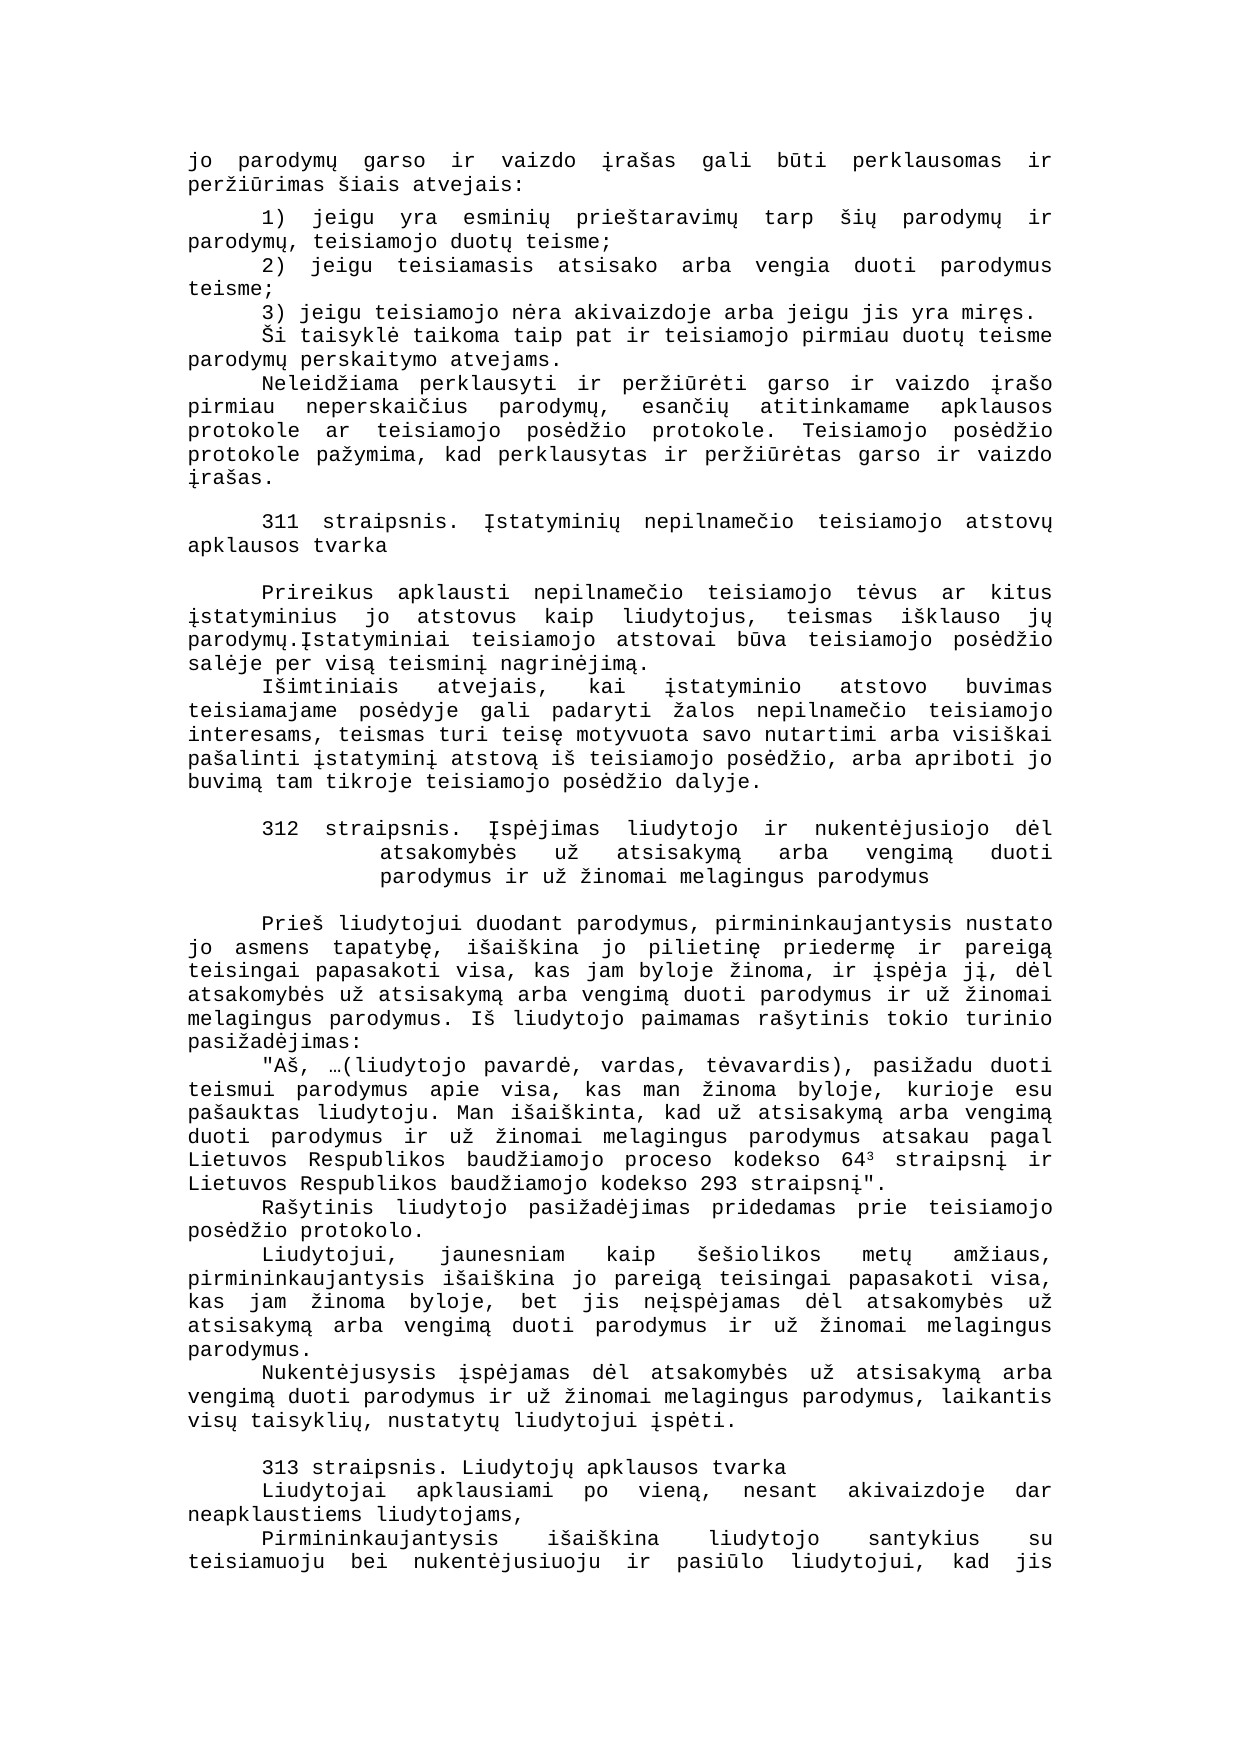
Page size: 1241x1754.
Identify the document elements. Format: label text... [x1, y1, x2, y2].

text Rašytinis liudytojo pasižadėjimas pridedamas prie teisiamojo posėdžio protokolo. [187, 1197, 1053, 1244]
text Neleidžiama perklausyti ir peržiūrėti garso ir vaizdo įrašo pirmiau neperskaičius parodymų, esančių atitinkamame apklausos protokole ar teisiamojo posėdžio protokole. Teisiamojo posėdžio protokole pažymima, kad perklausytas ir peržiūrėtas garso ir vaizdo įrašas. [187, 373, 1053, 491]
text 3) jeigu teisiamojo nėra akivaizdoje arba jeigu jis yra miręs. [187, 302, 1053, 326]
text "Aš, …(liudytojo pavardė, vardas, tėvavardis), pasižadu duoti teismui parodymus apie visa, kas man žinoma byloje, kurioje esu pašauktas liudytoju. Man išaiškinta, kad už atsisakymą arba vengimą duoti parodymus ir už žinomai melagingus parodymus atsakau pagal Lietuvos Respublikos baudžiamojo proceso kodekso 643 straipsnį ir Lietuvos Respublikos baudžiamojo kodekso 293 straipsnį". [187, 1055, 1053, 1197]
text Išimtiniais atvejais, kai įstatyminio atstovo buvimas teisiamajame posėdyje gali padaryti žalos nepilnamečio teisiamojo interesams, teismas turi teisę motyvuota savo nutartimi arba visiškai pašalinti įstatyminį atstovą iš teisiamojo posėdžio, arba apriboti jo buvimą tam tikroje teisiamojo posėdžio dalyje. [187, 677, 1053, 795]
text Pirmininkaujantysis išaiškina liudytojo santykius su teisiamuoju bei nukentėjusiuoju ir pasiūlo liudytojui, kad jis [187, 1528, 1053, 1575]
text 2) jeigu teisiamasis atsisako arba vengia duoti parodymus teisme; [187, 254, 1053, 302]
text Nukentėjusysis įspėjamas dėl atsakomybės už atsisakymą arba vengimą duoti parodymus ir už žinomai melagingus parodymus, laikantis visų taisyklių, nustatytų liudytojui įspėti. [187, 1362, 1053, 1433]
text Liudytojui, jaunesniam kaip šešiolikos metų amžiaus, pirmininkaujantysis išaiškina jo pareigą teisingai papasakoti visa, kas jam žinoma byloje, bet jis neįspėjamas dėl atsakomybės už atsisakymą arba vengimą duoti parodymus ir už žinomai melagingus parodymus. [187, 1244, 1053, 1362]
text jo parodymų garso ir vaizdo įrašas gali būti perklausomas ir peržiūrimas šiais atvejais: [187, 150, 1053, 197]
text 312 straipsnis. Įspėjimas liudytojo ir nukentėjusiojo dėl atsakomybės už atsisakymą arba vengimą duoti parodymus ir už žinomai melagingus parodymus [261, 818, 1053, 889]
text 311 straipsnis. Įstatyminių nepilnamečio teisiamojo atstovų apklausos tvarka [187, 511, 1053, 558]
text Prieš liudytojui duodant parodymus, pirmininkaujantysis nustato jo asmens tapatybę, išaiškina jo pilietinę priedermę ir pareigą teisingai papasakoti visa, kas jam byloje žinoma, ir įspėja jį, dėl atsakomybės už atsisakymą arba vengimą duoti parodymus ir už žinomai melagingus parodymus. Iš liudytojo paimamas rašytinis tokio turinio pasižadėjimas: [187, 913, 1053, 1055]
text Ši taisyklė taikoma taip pat ir teisiamojo pirmiau duotų teisme parodymų perskaitymo atvejams. [187, 326, 1053, 373]
text 1) jeigu yra esminių prieštaravimų tarp šių parodymų ir parodymų, teisiamojo duotų teisme; [187, 207, 1053, 254]
text 313 straipsnis. Liudytojų apklausos tvarka [187, 1457, 1053, 1481]
text Prireikus apklausti nepilnamečio teisiamojo tėvus ar kitus įstatyminius jo atstovus kaip liudytojus, teismas išklauso jų parodymų.Įstatyminiai teisiamojo atstovai būva teisiamojo posėdžio salėje per visą teisminį nagrinėjimą. [187, 582, 1053, 677]
text Liudytojai apklausiami po vieną, nesant akivaizdoje dar neapklaustiems liudytojams, [187, 1481, 1053, 1528]
